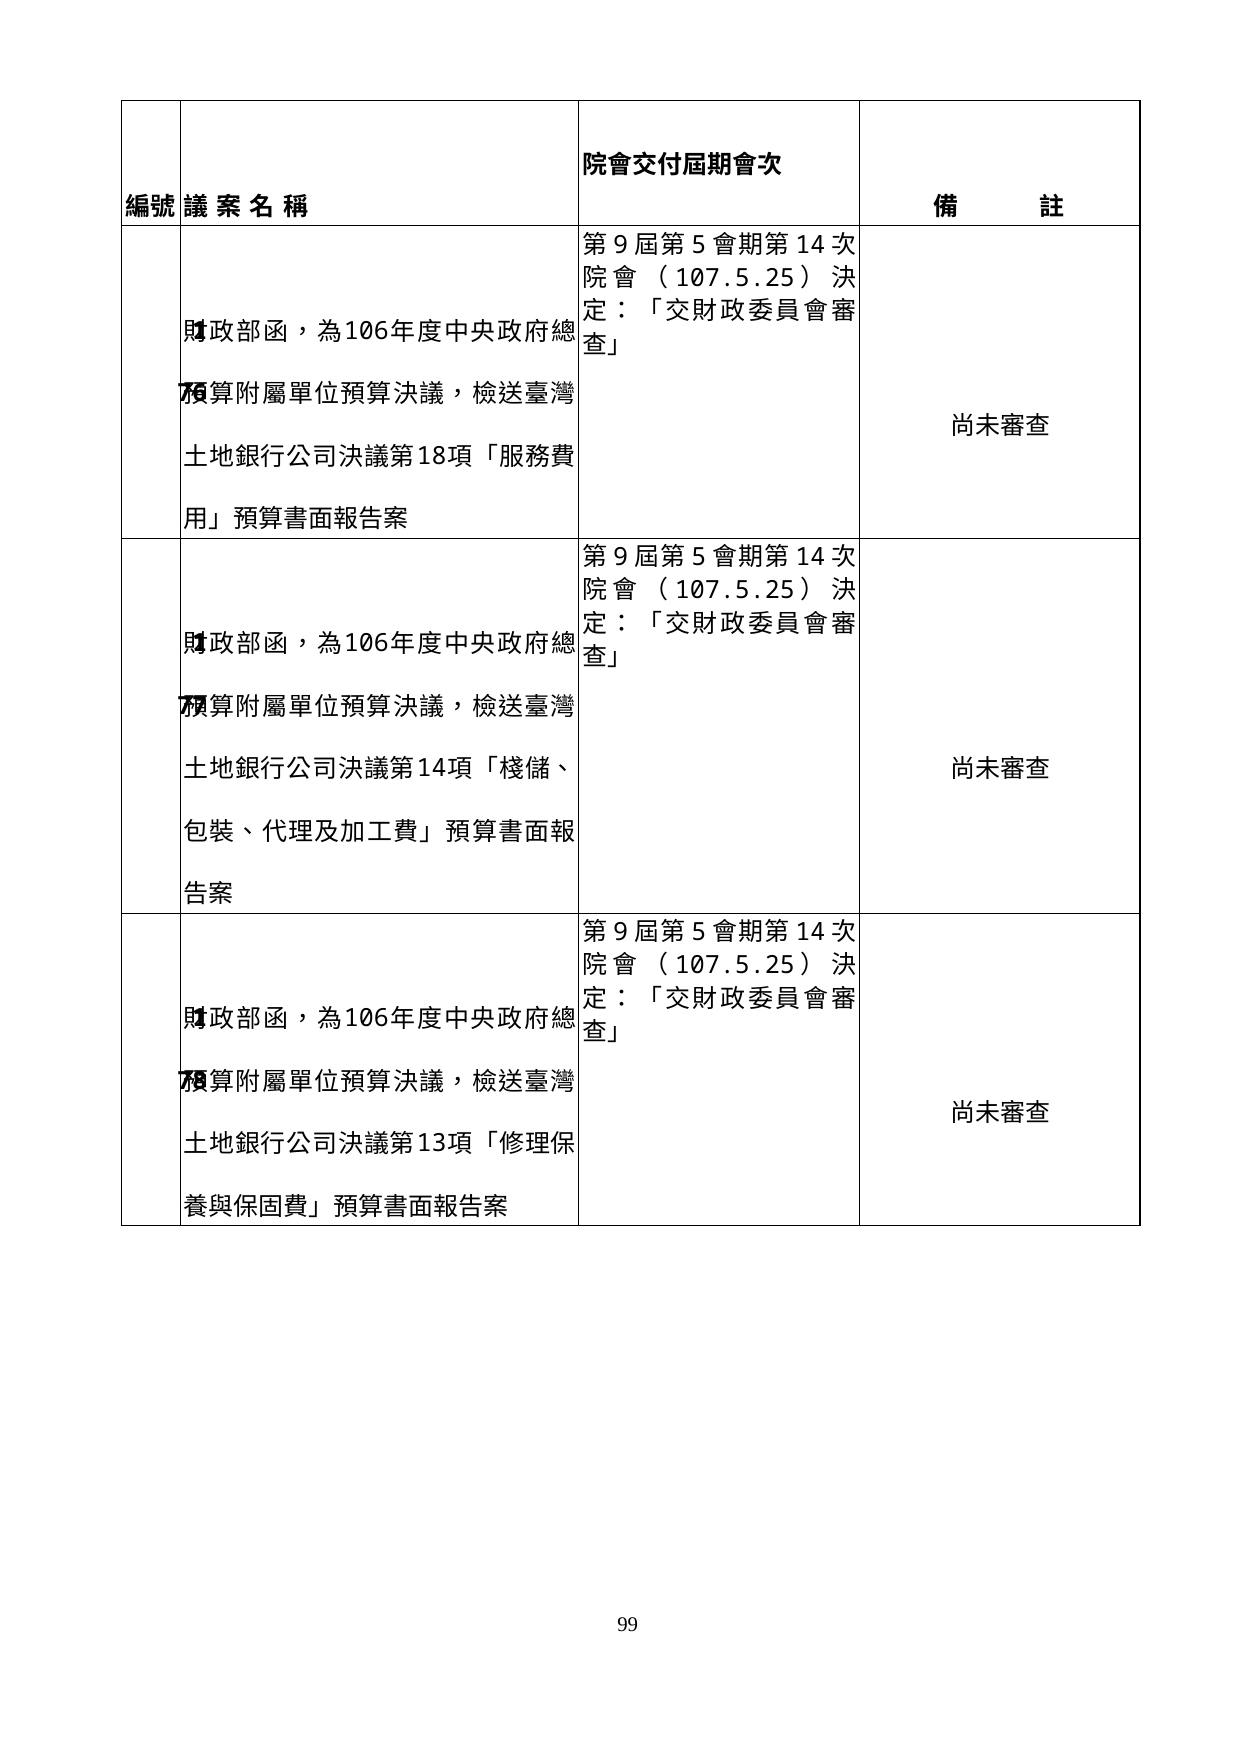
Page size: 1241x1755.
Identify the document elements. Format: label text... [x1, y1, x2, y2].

table_cell 尚未審查 [860, 539, 1139, 913]
table_header 院會交付屆期會次 [579, 101, 859, 225]
table_cell [122, 914, 180, 1225]
table_cell 尚未審查 [860, 914, 1139, 1225]
table_cell 財政部函，為106年度中央政府總預算附屬單位預算決議，檢送臺灣土地銀行公司決議第18項「服務費用」預算書面報告案 [181, 226, 578, 538]
table_header 議案名稱 [181, 101, 578, 225]
table_cell 第9屆第5會期第14次院會（107.5.25）決定：「交財政委員會審查」 [579, 226, 859, 538]
table_cell 財政部函，為106年度中央政府總預算附屬單位預算決議，檢送臺灣土地銀行公司決議第14項「棧儲、包裝、代理及加工費」預算書面報告案 [181, 539, 578, 913]
table_header 編號 [122, 101, 180, 225]
table_cell 第9屆第5會期第14次院會（107.5.25）決定：「交財政委員會審查」 [579, 539, 859, 913]
table_cell [122, 539, 180, 913]
table_header 備 註 [860, 101, 1139, 225]
table_cell 第9屆第5會期第14次院會（107.5.25）決定：「交財政委員會審查」 [579, 914, 859, 1225]
table_cell 財政部函，為106年度中央政府總預算附屬單位預算決議，檢送臺灣土地銀行公司決議第13項「修理保養與保固費」預算書面報告案 [181, 914, 578, 1225]
table_cell [122, 226, 180, 538]
table_cell 尚未審查 [860, 226, 1139, 538]
